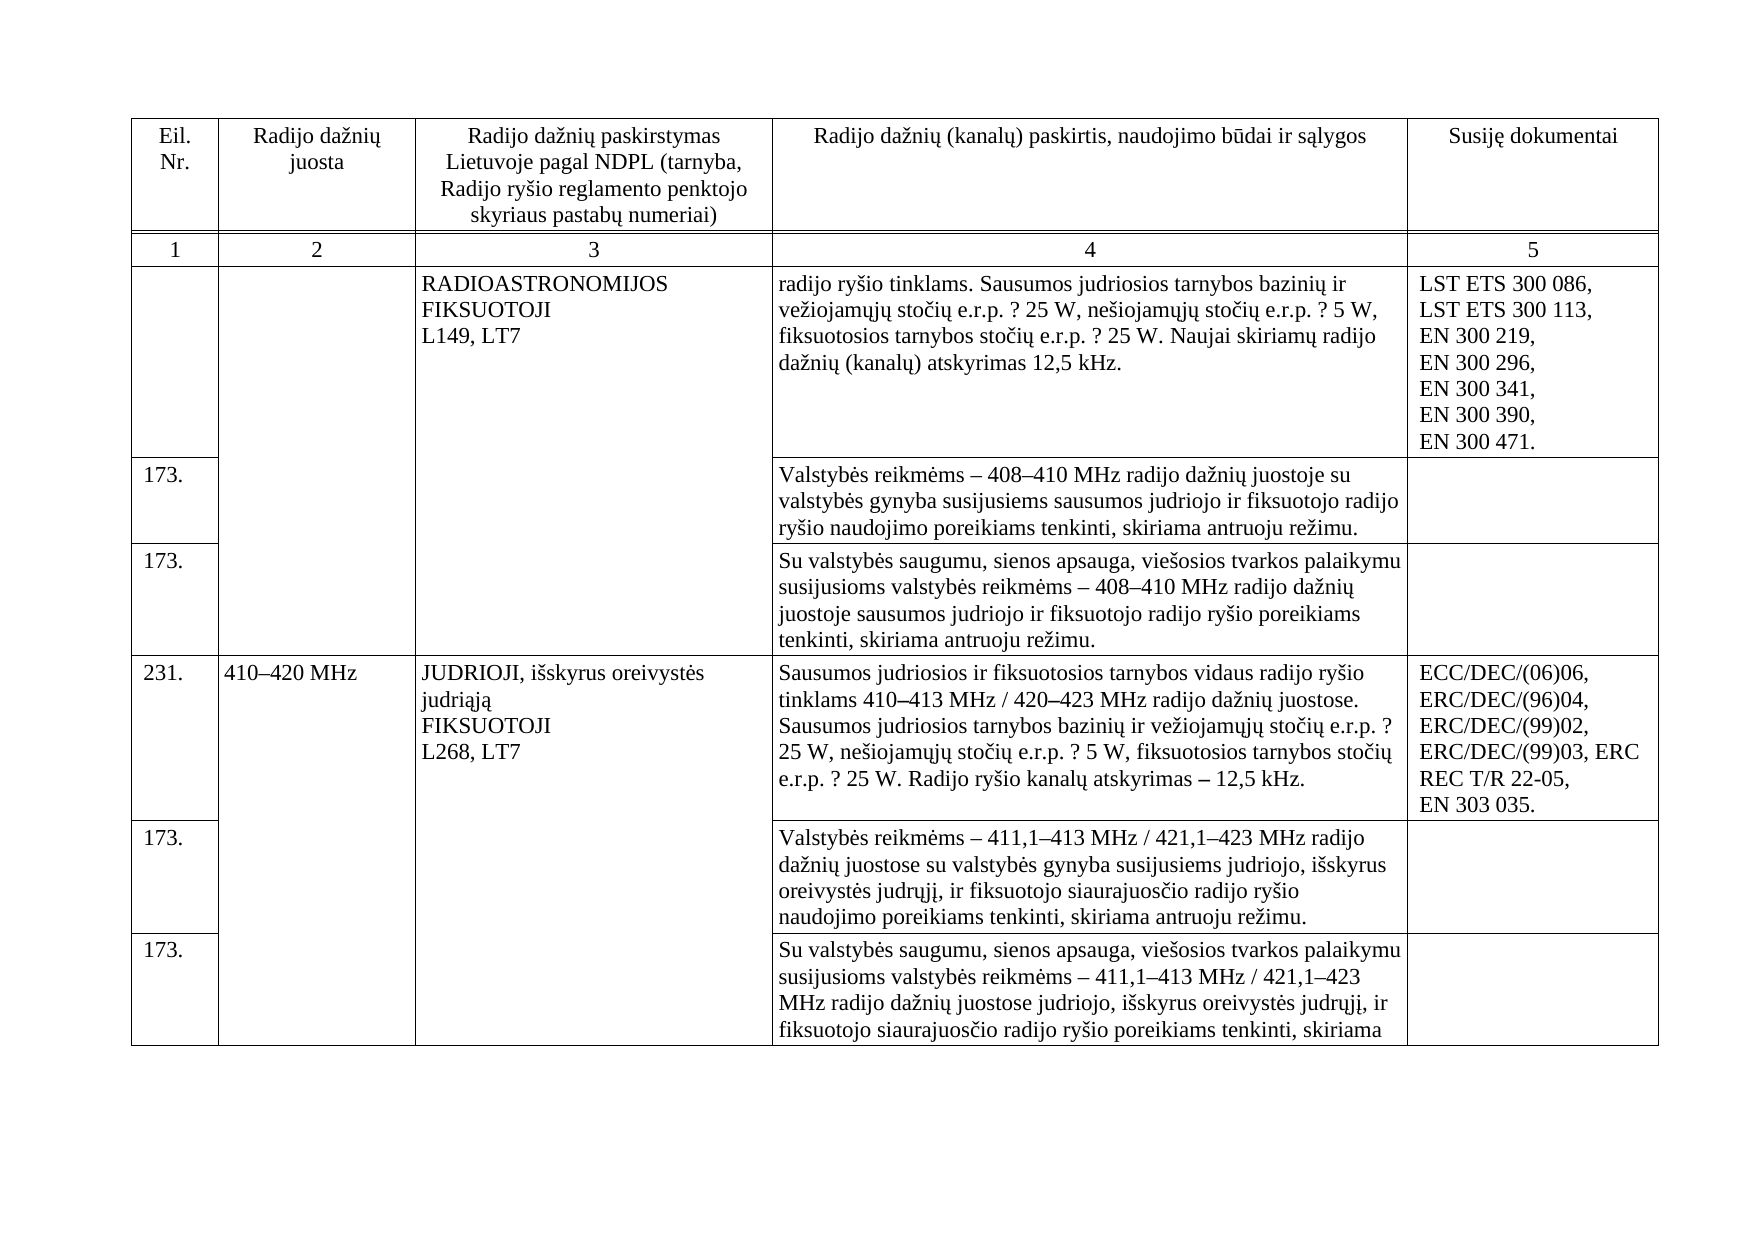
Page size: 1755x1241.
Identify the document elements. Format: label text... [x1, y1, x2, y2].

table_cell 410–420 MHz [219, 656, 415, 1045]
table_cell Valstybės reikmėms – 411,1–413 MHz / 421,1–423 MHz radijo dažnių juostose su valstybės gynyba susijusiems judriojo, išskyrus oreivystės judrųjį, ir fiksuotojo siaurajuosčio radijo ryšio naudojimo poreikiams tenkinti, skiriama antruoju režimu. [773, 821, 1407, 933]
table_cell radijo ryšio tinklams. Sausumos judriosios tarnybos bazinių ir vežiojamųjų stočių e.r.p. ? 25 W, nešiojamųjų stočių e.r.p. ? 5 W, fiksuotosios tarnybos stočių e.r.p. ? 25 W. Naujai skiriamų radijo dažnių (kanalų) atskyrimas 12,5 kHz. [773, 267, 1407, 457]
table_cell [1408, 544, 1658, 655]
table_cell 3 [416, 234, 772, 266]
table_cell 5 [1408, 234, 1658, 266]
table_header Susiję dokumentai [1408, 119, 1658, 230]
table_cell 2 [219, 234, 415, 266]
table_cell Sausumos judriosios ir fiksuotosios tarnybos vidaus radijo ryšio tinklams 410–413 MHz / 420–423 MHz radijo dažnių juostose. Sausumos judriosios tarnybos bazinių ir vežiojamųjų stočių e.r.p. ? 25 W, nešiojamųjų stočių e.r.p. ? 5 W, fiksuotosios tarnybos stočių e.r.p. ? 25 W. Radijo ryšio kanalų atskyrimas – 12,5 kHz. [773, 656, 1407, 820]
table_cell [219, 267, 415, 655]
table_header Radijo dažnių juosta [219, 119, 415, 230]
table_cell [1408, 458, 1658, 543]
table_cell Su valstybės saugumu, sienos apsauga, viešosios tvarkos palaikymu susijusioms valstybės reikmėms – 408–410 MHz radijo dažnių juostoje sausumos judriojo ir fiksuotojo radijo ryšio poreikiams tenkinti, skiriama antruoju režimu. [773, 544, 1407, 655]
table_cell 4 [773, 234, 1407, 266]
table_cell Su valstybės saugumu, sienos apsauga, viešosios tvarkos palaikymu susijusioms valstybės reikmėms – 411,1–413 MHz / 421,1–423 MHz radijo dažnių juostose judriojo, išskyrus oreivystės judrųjį, ir fiksuotojo siaurajuosčio radijo ryšio poreikiams tenkinti, skiriama [773, 934, 1407, 1045]
table_cell [1408, 934, 1658, 1045]
table_cell 173. [132, 934, 218, 1045]
table_header Radijo dažnių (kanalų) paskirtis, naudojimo būdai ir sąlygos [773, 119, 1407, 230]
table_cell 173. [132, 544, 218, 655]
table_header Eil. Nr. [132, 119, 218, 230]
table_cell 231. [132, 656, 218, 820]
table_header Radijo dažnių paskirstymas Lietuvoje pagal NDPL (tarnyba, Radijo ryšio reglamento penktojo skyriaus pastabų numeriai) [416, 119, 772, 230]
table_cell [1408, 821, 1658, 933]
table_cell 1 [132, 234, 218, 266]
table_cell 173. [132, 458, 218, 543]
table_cell [132, 267, 218, 457]
table_cell ECC/DEC/(06)06, ERC/DEC/(96)04, ERC/DEC/(99)02, ERC/DEC/(99)03, ERC REC T/R 22-05, EN 303 035. [1408, 656, 1658, 820]
table_cell JUDRIOJI, išskyrus oreivystės judriąją FIKSUOTOJI L268, LT7 [416, 656, 772, 1045]
table_cell 173. [132, 821, 218, 933]
table_cell Valstybės reikmėms – 408–410 MHz radijo dažnių juostoje su valstybės gynyba susijusiems sausumos judriojo ir fiksuotojo radijo ryšio naudojimo poreikiams tenkinti, skiriama antruoju režimu. [773, 458, 1407, 543]
table_cell LST ETS 300 086, LST ETS 300 113, EN 300 219, EN 300 296, EN 300 341, EN 300 390, EN 300 471. [1408, 267, 1658, 457]
table_cell RADIOASTRONOMIJOS FIKSUOTOJI L149, LT7 [416, 267, 772, 655]
